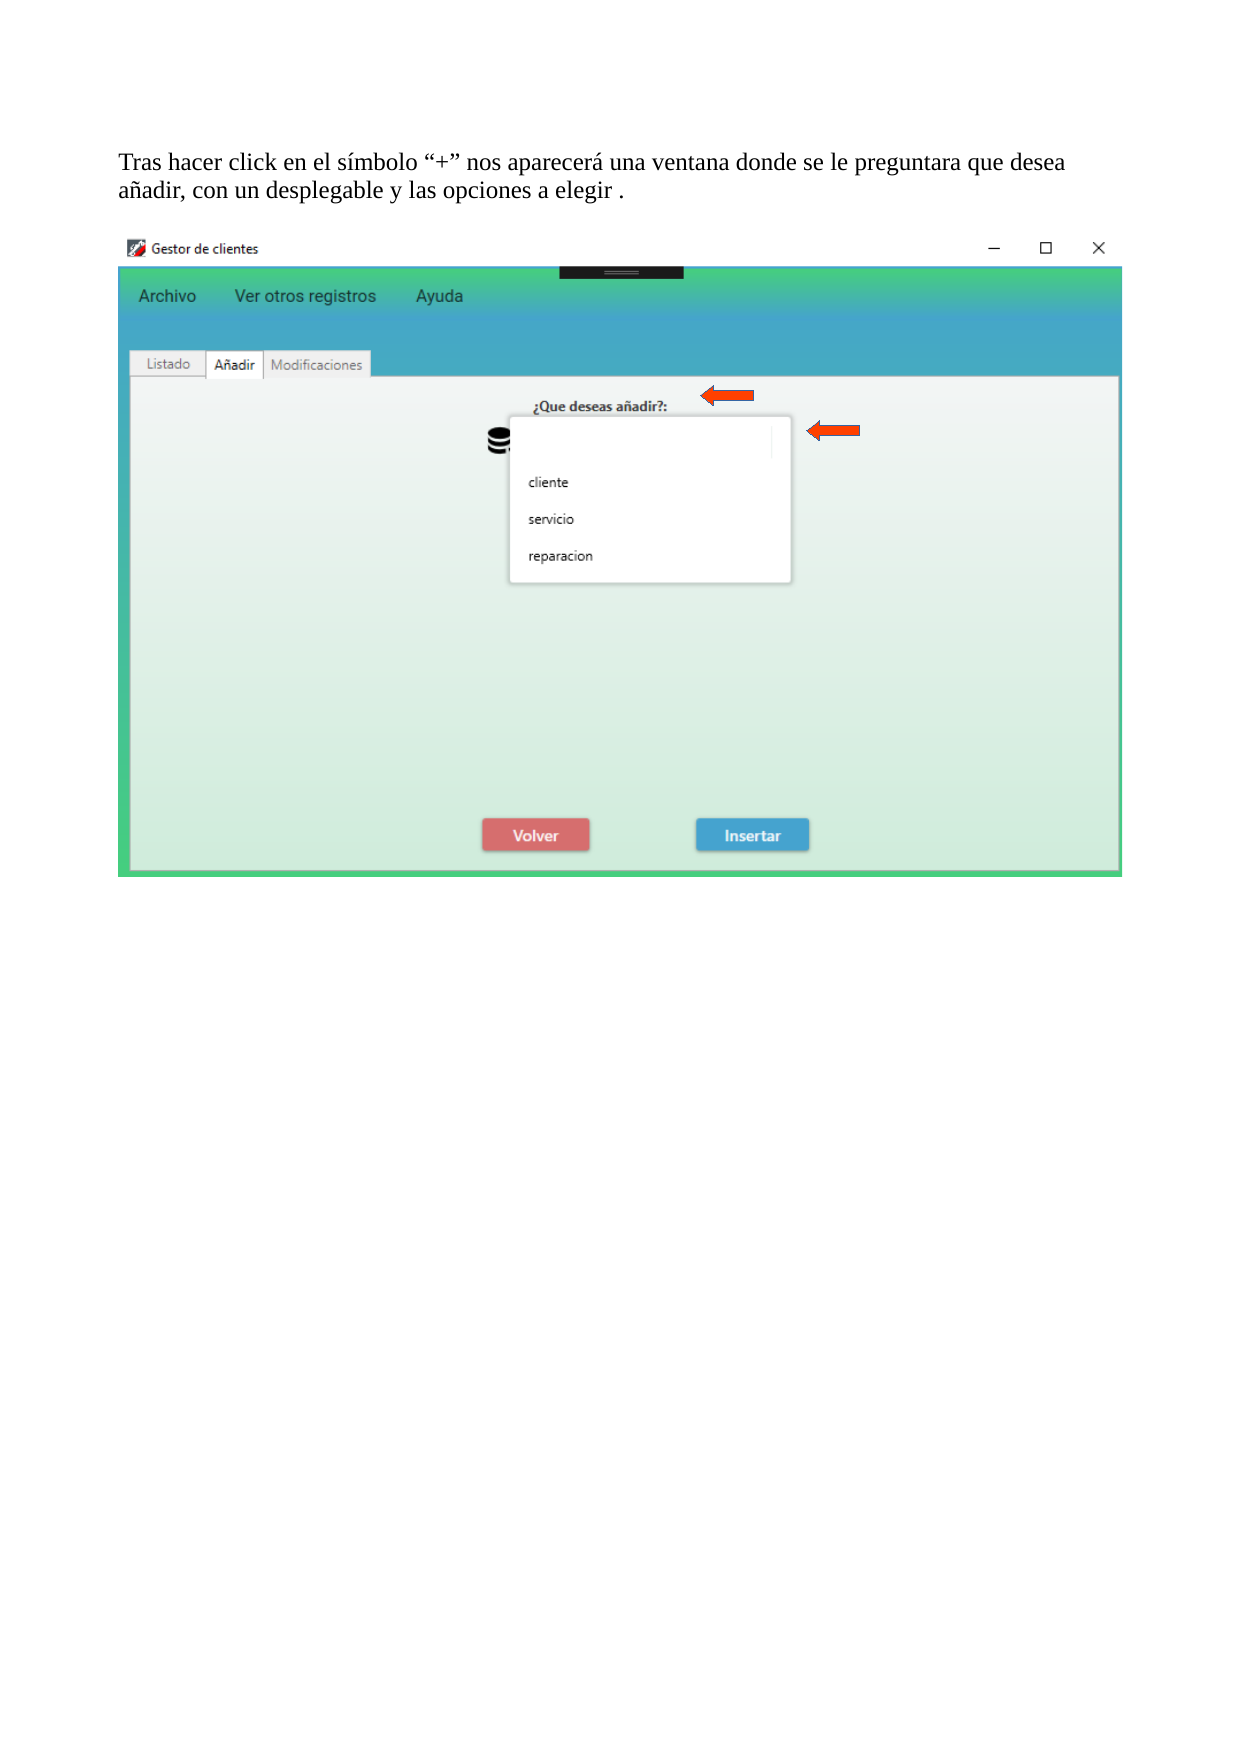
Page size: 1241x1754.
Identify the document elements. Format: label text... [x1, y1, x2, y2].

picture [118, 233, 1123, 877]
text Tras hacer click en el símbolo “+” nos aparecerá una ventana donde se le preguntara que desea añadir, con un desplegable y las opciones a elegir . [118, 147, 1122, 204]
